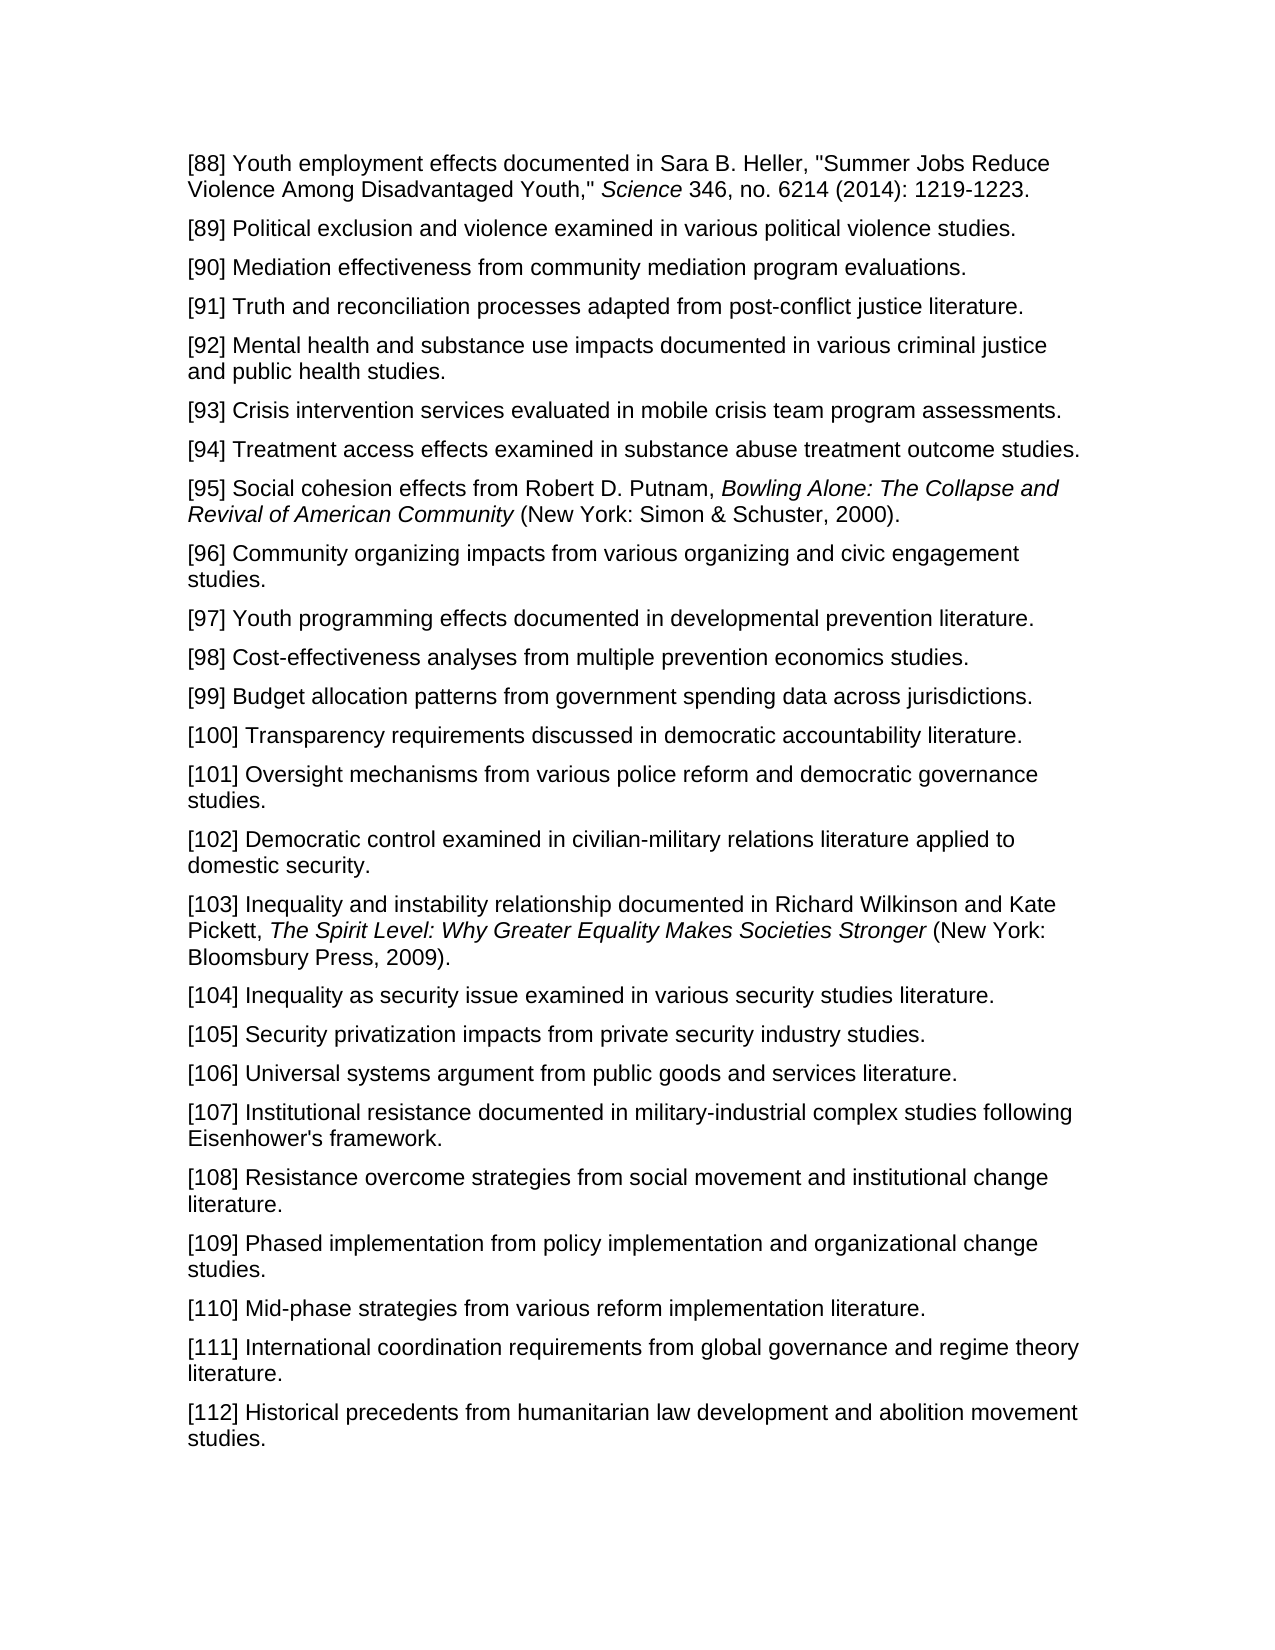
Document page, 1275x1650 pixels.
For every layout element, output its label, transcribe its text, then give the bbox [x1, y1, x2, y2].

text [103] Inequality and instability relationship documented in Richard Wilkinson and Kate Pickett, The Spirit Level: Why Greater Equality Makes Societies Stronger (New York: Bloomsbury Press, 2009). [187, 891, 1087, 970]
text [111] International coordination requirements from global governance and regime theory literature. [187, 1333, 1087, 1386]
text [110] Mid-phase strategies from various reform implementation literature. [187, 1295, 1087, 1321]
text [97] Youth programming effects documented in developmental prevention literature. [187, 605, 1087, 631]
text [93] Crisis intervention services evaluated in mobile crisis team program assessments. [187, 397, 1087, 423]
text [105] Security privatization impacts from private security industry studies. [187, 1021, 1087, 1048]
text [91] Truth and reconciliation processes adapted from post-conflict justice literature. [187, 293, 1087, 319]
text [107] Institutional resistance documented in military-industrial complex studies following Eisenhower's framework. [187, 1099, 1087, 1152]
text [101] Oversight mechanisms from various police reform and democratic governance studies. [187, 761, 1087, 813]
text [112] Historical precedents from humanitarian law development and abolition movement studies. [187, 1399, 1087, 1451]
text [89] Political exclusion and violence examined in various political violence studies. [187, 215, 1087, 242]
text [90] Mediation effectiveness from community mediation program evaluations. [187, 254, 1087, 280]
text [94] Treatment access effects examined in substance abuse treatment outcome studies. [187, 436, 1087, 462]
text [109] Phased implementation from policy implementation and organizational change studies. [187, 1229, 1087, 1282]
text [88] Youth employment effects documented in Sara B. Heller, "Summer Jobs Reduce Violence Among Disadvantaged Youth," Science 346, no. 6214 (2014): 1219-1223. [187, 150, 1087, 203]
text [106] Universal systems argument from public goods and services literature. [187, 1060, 1087, 1087]
text [92] Mental health and substance use impacts documented in various criminal justice and public health studies. [187, 332, 1087, 384]
text [96] Community organizing impacts from various organizing and civic engagement studies. [187, 540, 1087, 593]
text [99] Budget allocation patterns from government spending data across jurisdictions. [187, 683, 1087, 709]
text [98] Cost-effectiveness analyses from multiple prevention economics studies. [187, 644, 1087, 670]
text [104] Inequality as security issue examined in various security studies literature. [187, 982, 1087, 1009]
text [108] Resistance overcome strategies from social movement and institutional change literature. [187, 1164, 1087, 1217]
text [100] Transparency requirements discussed in democratic accountability literature. [187, 722, 1087, 748]
text [102] Democratic control examined in civilian-military relations literature applied to domestic security. [187, 826, 1087, 878]
text [95] Social cohesion effects from Robert D. Putnam, Bowling Alone: The Collapse and Revival of American Community (New York: Simon & Schuster, 2000). [187, 475, 1087, 527]
